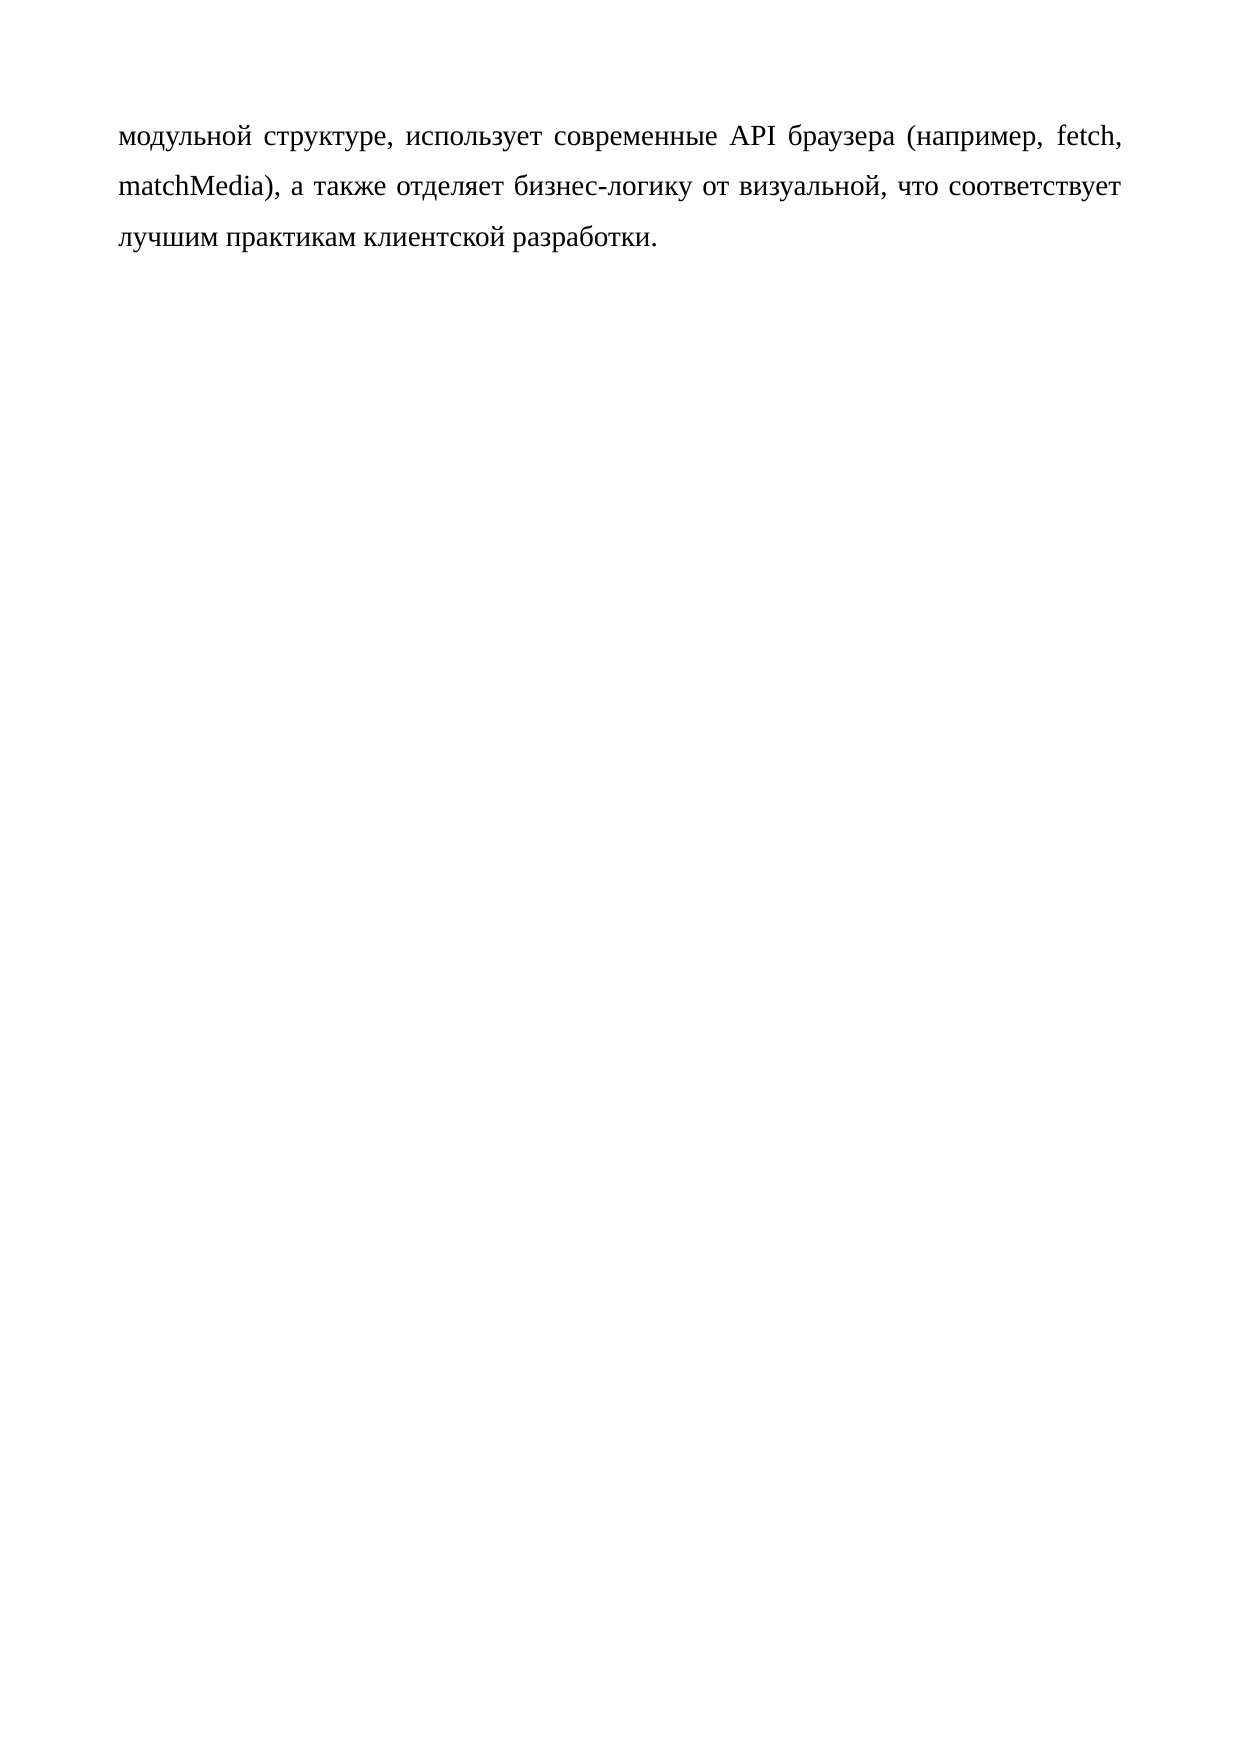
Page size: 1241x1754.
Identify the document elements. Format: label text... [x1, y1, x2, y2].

text модульной структуре, использует современные API браузера (например, fetch, matchMedia), а также отделяет бизнес-логику от визуальной, что соответствует лучшим практикам клиентской разработки. [118, 118, 1122, 252]
